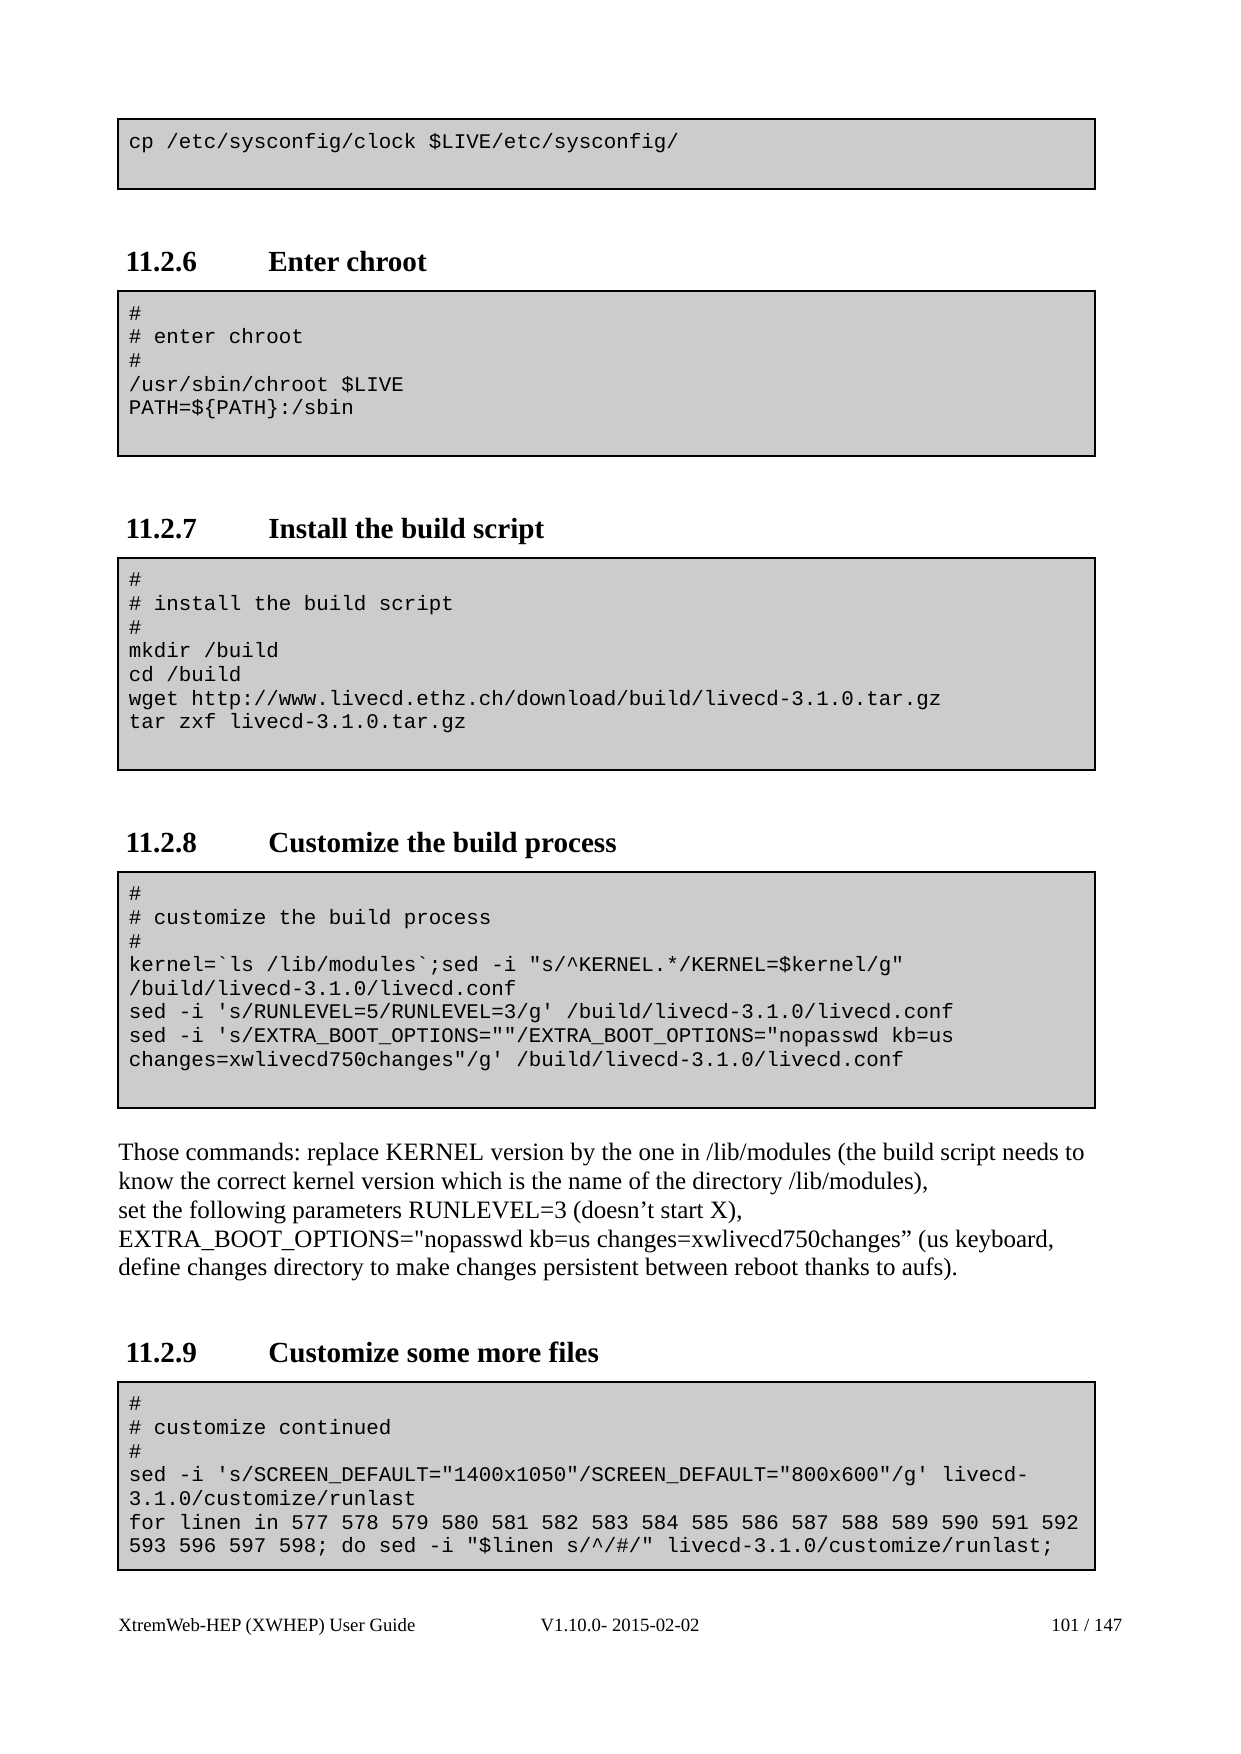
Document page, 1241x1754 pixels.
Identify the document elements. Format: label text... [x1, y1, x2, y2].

text Those commands: replace KERNEL version by the one in /lib/modules (the build script needs to know the correct kernel version which is the name of the directory /lib/modules), [118, 1137, 1122, 1195]
subtitle Customize some more files [118, 1335, 1122, 1368]
table_header # # enter chroot # /usr/sbin/chroot $LIVE PATH=${PATH}:/sbin [119, 292, 1094, 455]
table_header # # install the build script # mkdir /build cd /build wget http://www.livecd.ethz.ch/download/build/livecd-3.1.0.tar.gz tar zxf livecd-3.1.0.tar.gz [119, 559, 1094, 769]
subtitle Customize the build process [118, 825, 1122, 858]
table_header cp /etc/sysconfig/clock $LIVE/etc/sysconfig/ [119, 120, 1094, 188]
subtitle Enter chroot [118, 244, 1122, 278]
table_header # # customize continued # sed -i 's/SCREEN_DEFAULT="1400x1050"/SCREEN_DEFAULT="800x600"/g' livecd-3.1.0/customize/runlast for linen in 577 578 579 580 581 582 583 584 585 586 587 588 589 590 591 592 593 596 597 598; do sed -i "$linen s/^/#/" livecd-3.1.0/customize/runlast; [119, 1383, 1094, 1569]
subtitle Install the build script [118, 511, 1122, 544]
text set the following parameters RUNLEVEL=3 (doesn’t start X), EXTRA_BOOT_OPTIONS="nopasswd kb=us changes=xwlivecd750changes” (us keyboard, define changes directory to make changes persistent between reboot thanks to aufs). [118, 1195, 1122, 1281]
table_header # # customize the build process # kernel=`ls /lib/modules`;sed -i "s/^KERNEL.*/KERNEL=$kernel/g" /build/livecd-3.1.0/livecd.conf sed -i 's/RUNLEVEL=5/RUNLEVEL=3/g' /build/livecd-3.1.0/livecd.conf sed -i 's/EXTRA_BOOT_OPTIONS=""/EXTRA_BOOT_OPTIONS="nopasswd kb=us changes=xwlivecd750changes"/g' /build/livecd-3.1.0/livecd.conf [119, 873, 1094, 1107]
